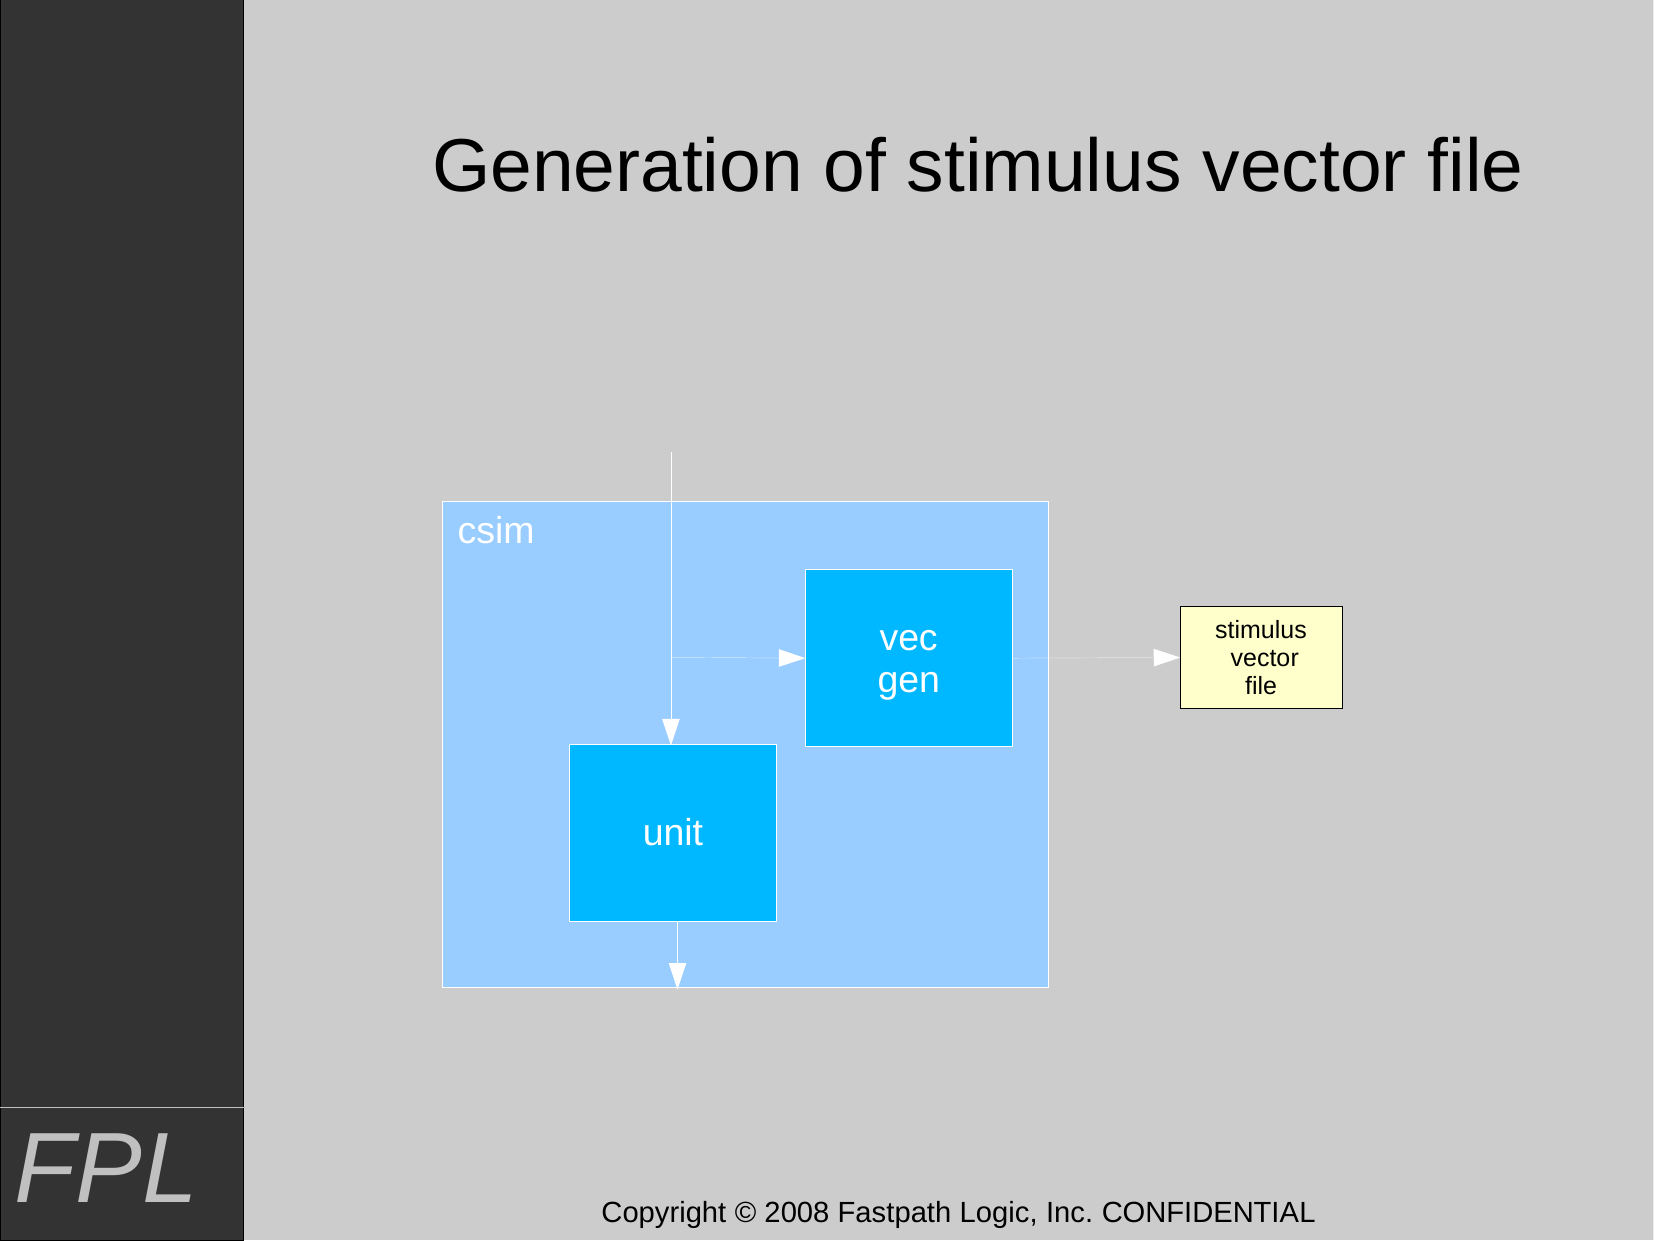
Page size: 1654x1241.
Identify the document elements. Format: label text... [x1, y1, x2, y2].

text_box unit [569, 744, 777, 922]
text_box csim [672, 658, 1049, 988]
text_box stimulus vector file [1180, 606, 1343, 709]
title Generation of stimulus vector file [427, 57, 1530, 274]
text_box csim [442, 501, 677, 988]
text_box csim [672, 501, 1049, 658]
text_box vec gen [805, 569, 1013, 747]
